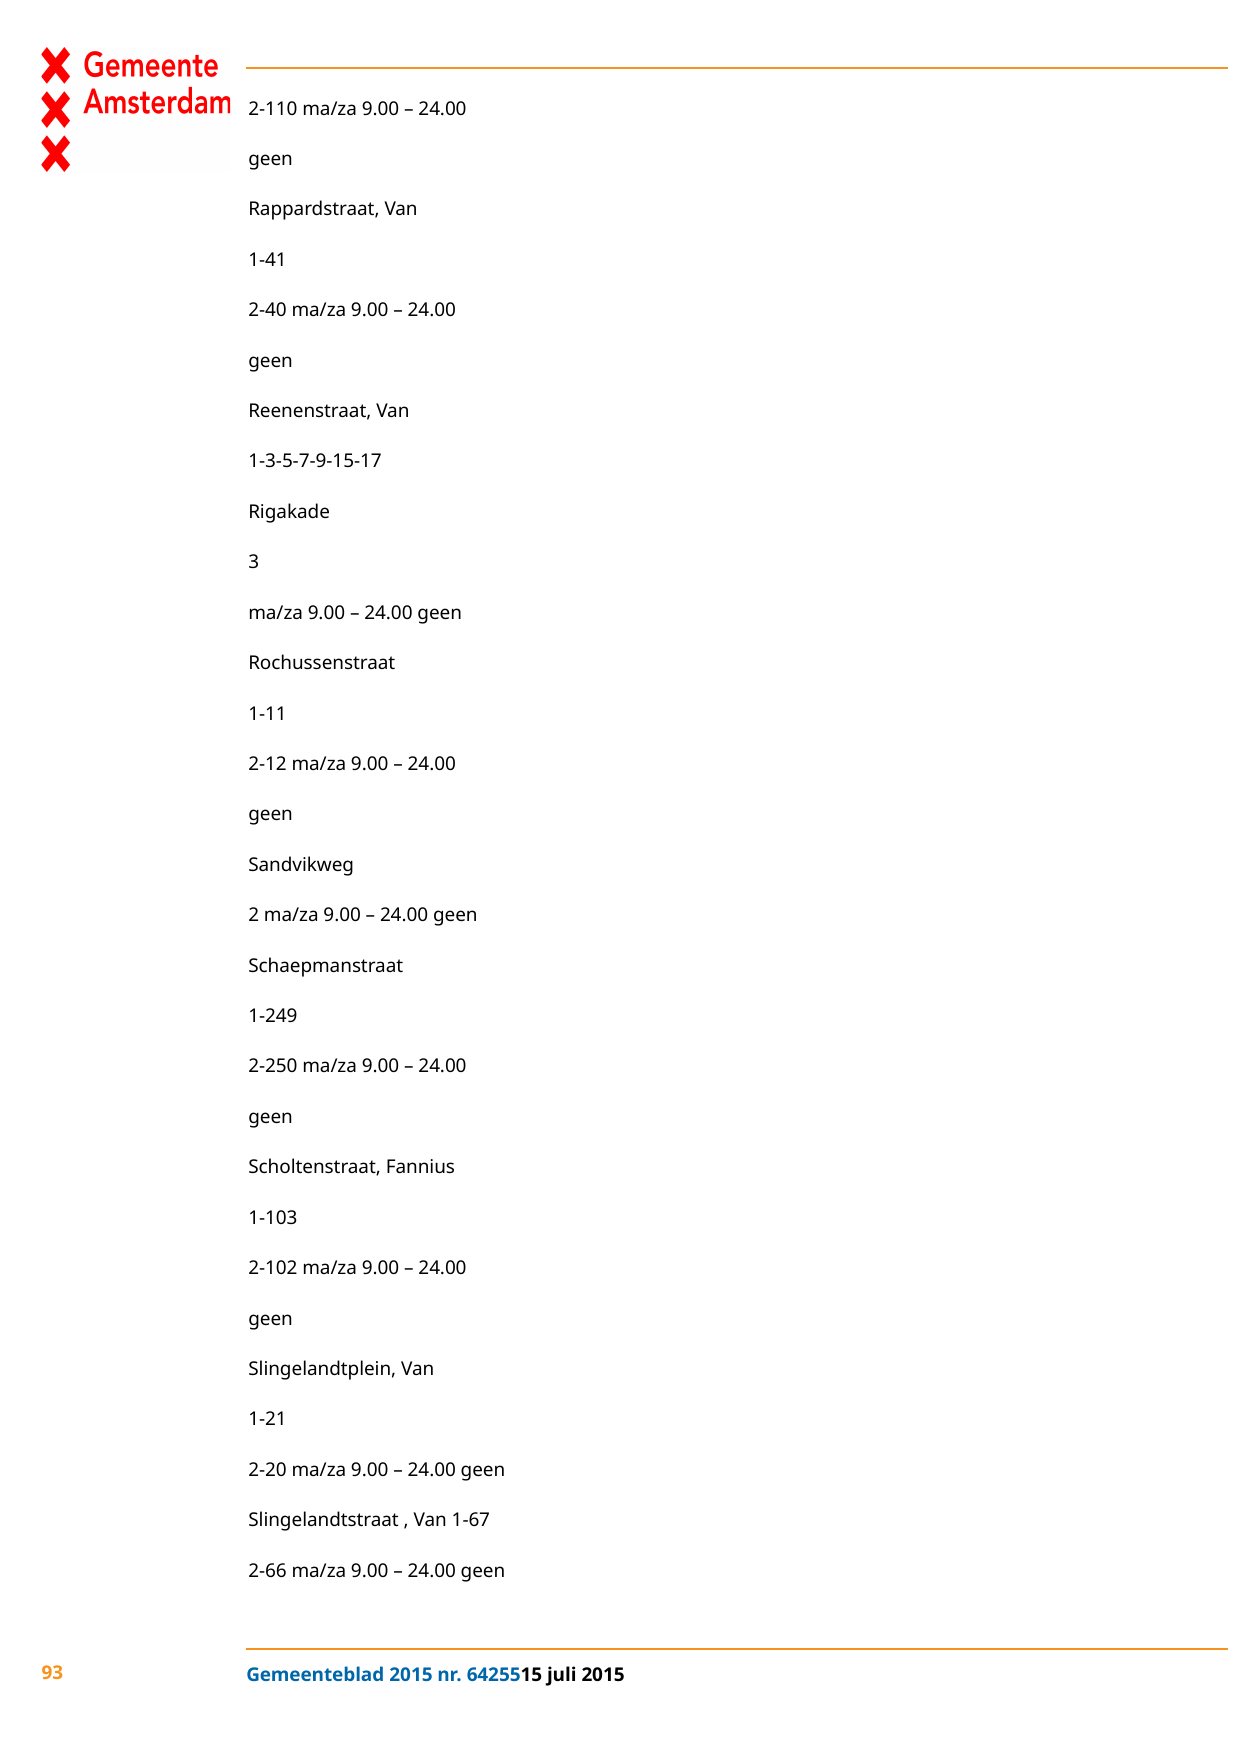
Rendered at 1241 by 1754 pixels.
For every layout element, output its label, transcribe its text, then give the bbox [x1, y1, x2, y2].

text Slingelandtplein, Van [248, 1355, 1152, 1381]
text 2-12 ma/za 9.00 – 24.00 [248, 750, 1152, 776]
text 2 ma/za 9.00 – 24.00 geen [248, 901, 1152, 927]
text Rigakade [248, 498, 1152, 524]
text geen [248, 1103, 1152, 1129]
text 2-250 ma/za 9.00 – 24.00 [248, 1053, 1152, 1078]
text 1-11 [248, 700, 1152, 726]
text 1-21 [248, 1406, 1152, 1431]
text geen [248, 145, 1152, 171]
text 1-3-5-7-9-15-17 [248, 448, 1152, 473]
text Schaepmanstraat [248, 952, 1152, 978]
text 2-40 ma/za 9.00 – 24.00 [248, 296, 1152, 322]
text Slingelandtstraat , Van 1-67 [248, 1506, 1152, 1532]
picture [41, 47, 231, 172]
text 1-249 [248, 1002, 1152, 1028]
text Sandvikweg [248, 851, 1152, 877]
text 2-102 ma/za 9.00 – 24.00 [248, 1254, 1152, 1280]
text Rochussenstraat [248, 649, 1152, 675]
text geen [248, 801, 1152, 826]
text 2-20 ma/za 9.00 – 24.00 geen [248, 1456, 1152, 1482]
text ma/za 9.00 – 24.00 geen [248, 599, 1152, 625]
text 3 [248, 548, 1152, 574]
text geen [248, 1305, 1152, 1331]
text Rappardstraat, Van [248, 196, 1152, 221]
text 2-66 ma/za 9.00 – 24.00 geen [248, 1557, 1152, 1583]
text Reenenstraat, Van [248, 397, 1152, 423]
text 2-110 ma/za 9.00 – 24.00 [248, 95, 1152, 121]
text geen [248, 347, 1152, 373]
text Scholtenstraat, Fannius [248, 1153, 1152, 1179]
text 1-103 [248, 1204, 1152, 1230]
text 1-41 [248, 246, 1152, 272]
